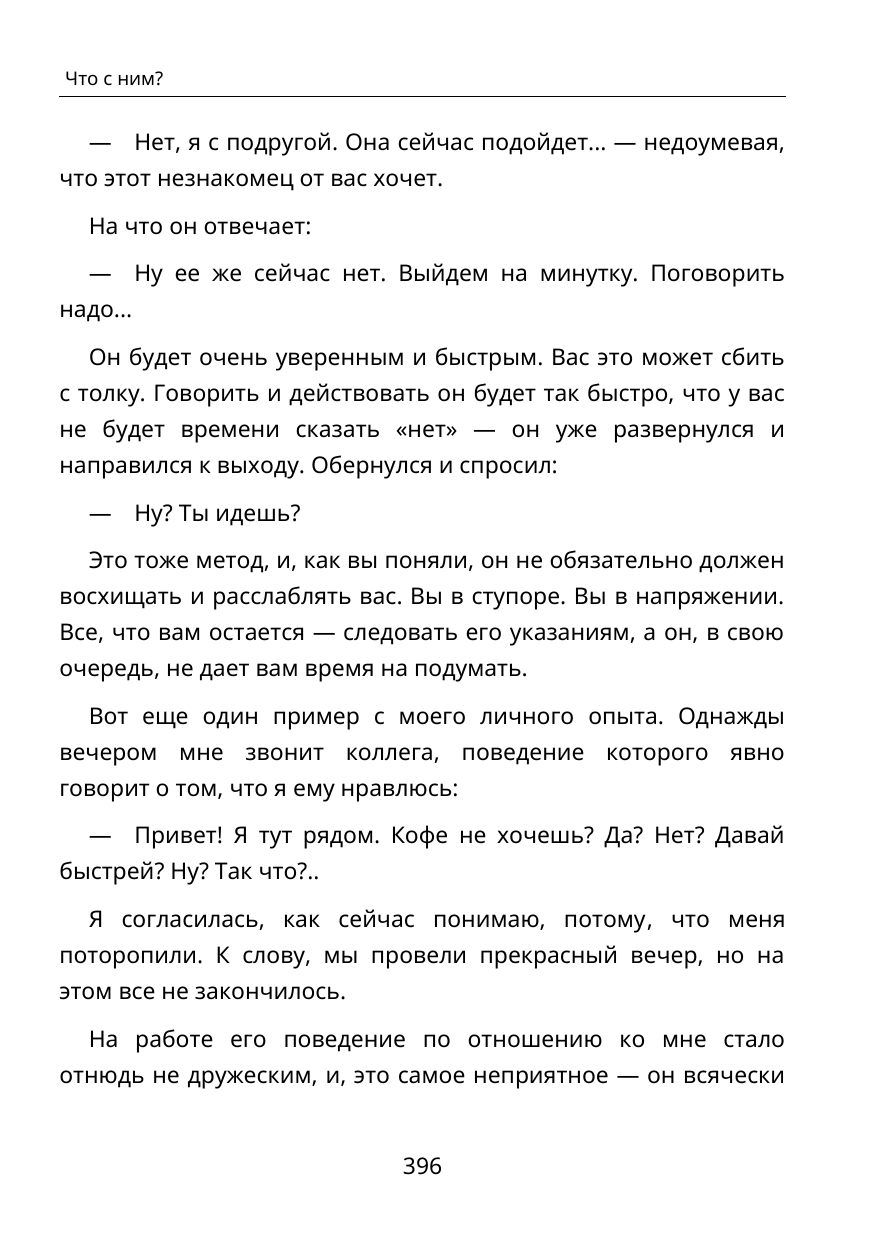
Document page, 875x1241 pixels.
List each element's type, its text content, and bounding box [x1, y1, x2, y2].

list Нет, я с подругой. Она сейчас подойдет... — недоумевая, что этот незнакомец от вас хочет. [59, 126, 786, 193]
list Ну ее же сейчас нет. Выйдем на минутку. Поговорить надо... [59, 257, 786, 324]
text Вот еще один пример с моего личного опыта. Однажды вечером мне звонит коллега, поведение которого явно говорит о том, что я ему нравлюсь: [59, 700, 786, 803]
list Ну? Ты идешь? [59, 497, 786, 528]
text Это тоже метод, и, как вы поняли, он не обязательно должен восхищать и расслаблять вас. Вы в ступоре. Вы в напряжении. Все, что вам остается — следовать его указаниям, а он, в свою очередь, не дает вам время на подумать. [59, 544, 786, 683]
text На что он отвечает: [59, 210, 786, 241]
list Привет! Я тут рядом. Кофе не хочешь? Да? Нет? Давай быстрей? Ну? Так что?.. [59, 819, 786, 887]
text На работе его поведение по отношению ко мне стало отнюдь не дружеским, и, это самое неприятное — он всячески [59, 1023, 786, 1090]
text Он будет очень уверенным и быстрым. Вас это может сбить с толку. Говорить и действовать он будет так быстро, что у вас не будет времени сказать «нет» — он уже развернулся и направился к выходу. Обернулся и спросил: [59, 341, 786, 480]
text Я согласилась, как сейчас понимаю, потому, что меня поторопили. К слову, мы провели прекрасный вечер, но на этом все не закончилось. [59, 903, 786, 1006]
